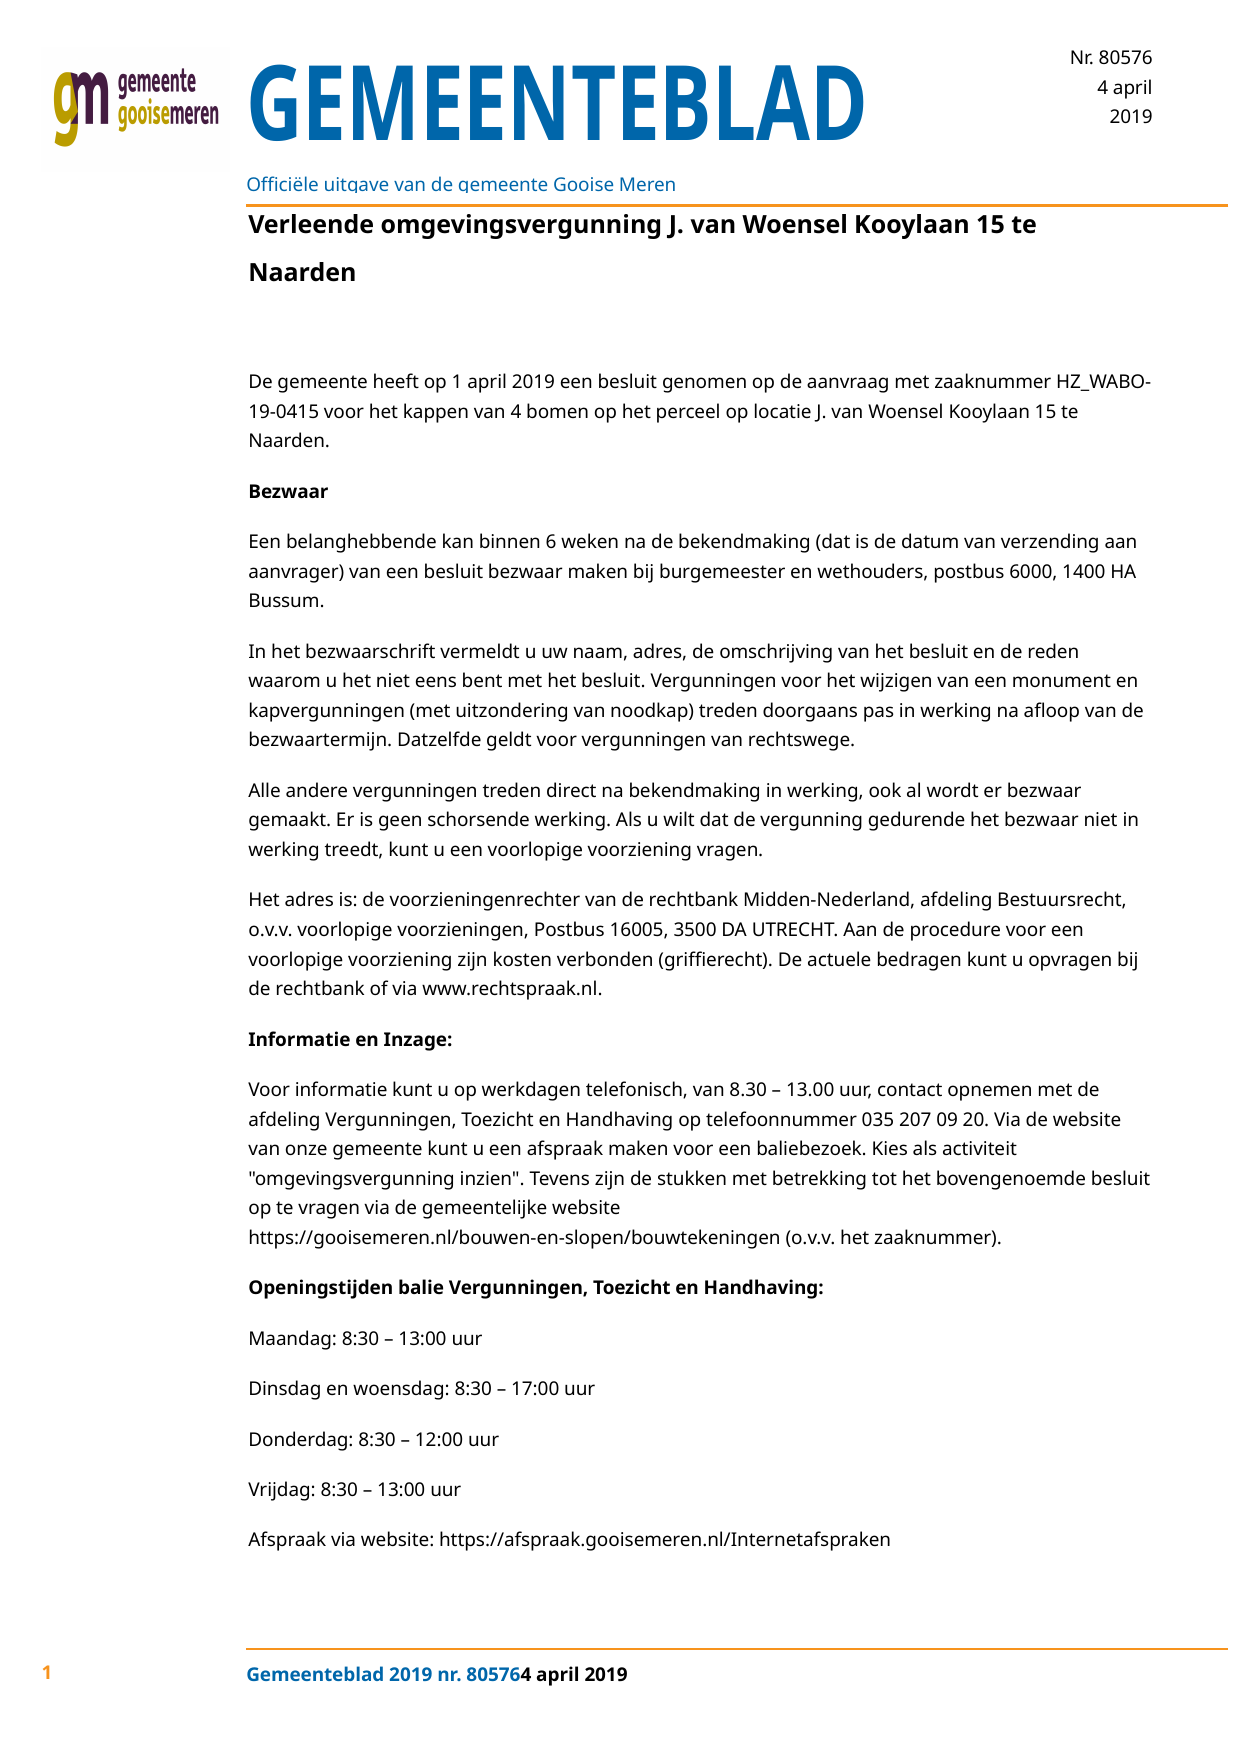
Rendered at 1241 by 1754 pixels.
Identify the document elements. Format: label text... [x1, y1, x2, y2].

text Voor informatie kunt u op werkdagen telefonisch, van 8.30 – 13.00 uur, contact opnemen met de afdeling Vergunningen, Toezicht en Handhaving op telefoonnummer 035 207 09 20. Via de website van onze gemeente kunt u een afspraak maken voor een baliebezoek. Kies als activiteit "omgevingsvergunning inzien". Tevens zijn de stukken met betrekking tot het bovengenoemde besluit op te vragen via de gemeentelijke website https://gooisemeren.nl/bouwen-en-slopen/bouwtekeningen (o.v.v. het zaaknummer). [248, 1076, 1152, 1250]
text Dinsdag en woensdag: 8:30 – 17:00 uur [248, 1375, 1152, 1401]
text Informatie en Inzage: [248, 1026, 1152, 1052]
text Afspraak via website: https://afspraak.gooisemeren.nl/Internetafspraken [248, 1527, 1152, 1552]
text Een belanghebbende kan binnen 6 weken na de bekendmaking (dat is de datum van verzending aan aanvrager) van een besluit bezwaar maken bij burgemeester en wethouders, postbus 6000, 1400 HA Bussum. [248, 528, 1152, 613]
text Verleende omgevingsvergunning J. van Woensel Kooylaan 15 te Naarden [248, 207, 1152, 288]
text Donderdag: 8:30 – 12:00 uur [248, 1426, 1152, 1452]
text Maandag: 8:30 – 13:00 uur [248, 1325, 1152, 1351]
text In het bezwaarschrift vermeldt u uw naam, adres, de omschrijving van het besluit en de reden waarom u het niet eens bent met het besluit. Vergunningen voor het wijzigen van een monument en kapvergunningen (met uitzondering van noodkap) treden doorgaans pas in werking na afloop van de bezwaartermijn. Datzelfde geldt voor vergunningen van rechtswege. [248, 638, 1152, 752]
picture [41, 47, 231, 172]
text De gemeente heeft op 1 april 2019 een besluit genomen op de aanvraag met zaaknummer HZ_WABO-19-0415 voor het kappen van 4 bomen op het perceel op locatie J. van Woensel Kooylaan 15 te Naarden. [248, 368, 1152, 453]
text Vrijdag: 8:30 – 13:00 uur [248, 1476, 1152, 1502]
text Alle andere vergunningen treden direct na bekendmaking in werking, ook al wordt er bezwaar gemaakt. Er is geen schorsende werking. Als u wilt dat de vergunning gedurende het bezwaar niet in werking treedt, kunt u een voorlopige voorziening vragen. [248, 777, 1152, 862]
text Het adres is: de voorzieningenrechter van de rechtbank Midden-Nederland, afdeling Bestuursrecht, o.v.v. voorlopige voorzieningen, Postbus 16005, 3500 DA UTRECHT. Aan de procedure voor een voorlopige voorziening zijn kosten verbonden (griffierecht). De actuele bedragen kunt u opvragen bij de rechtbank of via www.rechtspraak.nl. [248, 887, 1152, 1001]
text Bezwaar [248, 478, 1152, 504]
text Openingstijden balie Vergunningen, Toezicht en Handhaving: [248, 1274, 1152, 1300]
